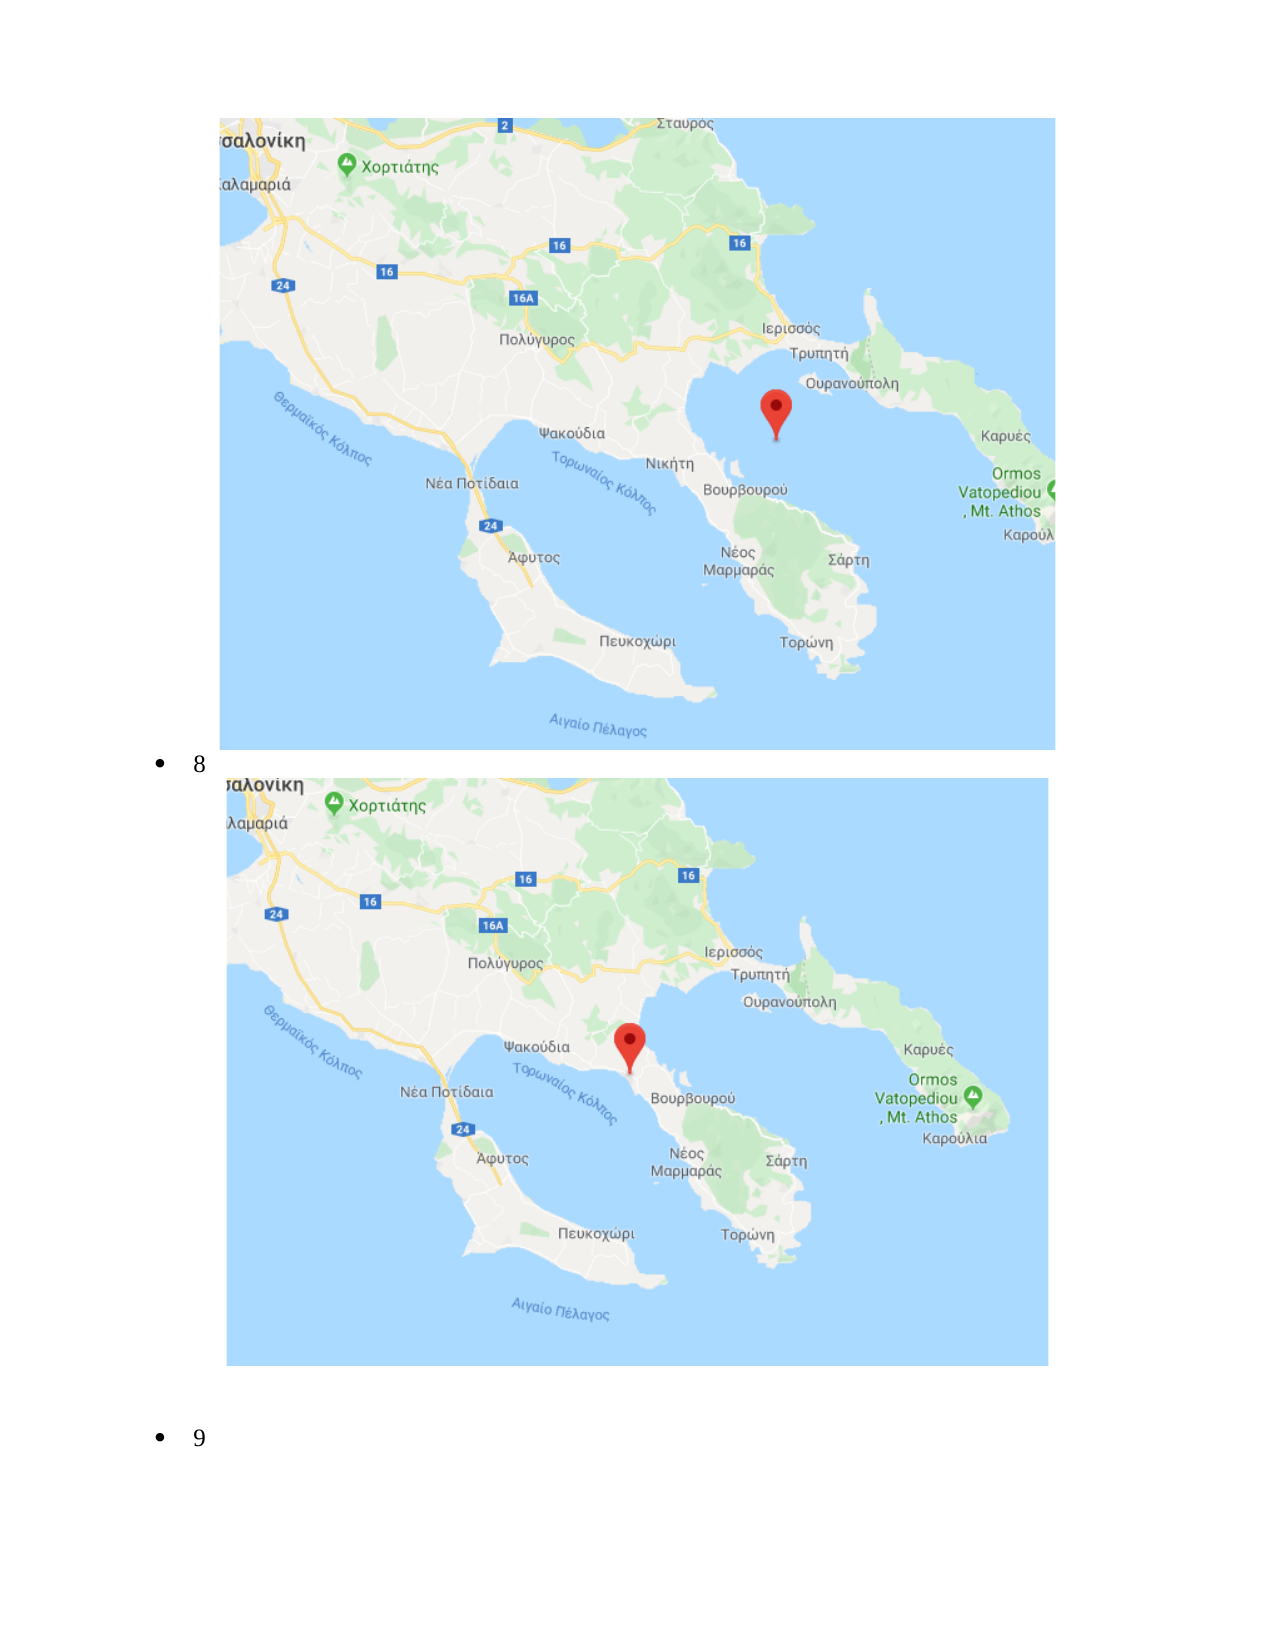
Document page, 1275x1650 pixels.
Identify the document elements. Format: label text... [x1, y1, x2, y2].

list 9 [156, 1423, 1157, 1452]
list 8 [156, 749, 1157, 778]
